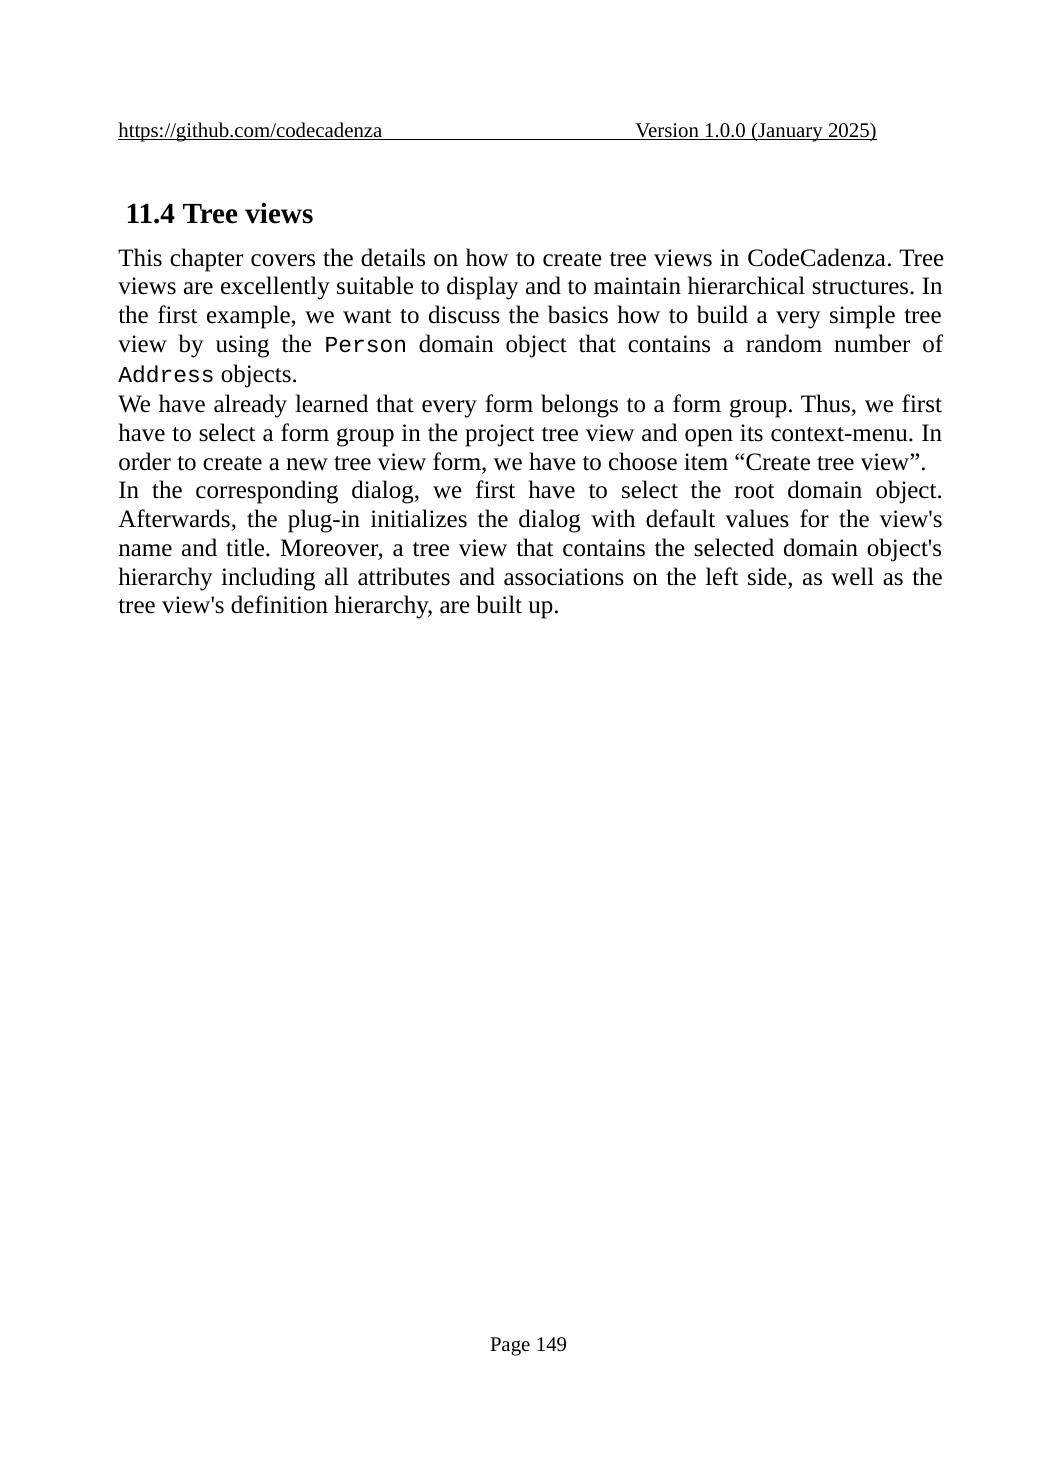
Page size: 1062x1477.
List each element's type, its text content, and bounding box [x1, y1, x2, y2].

subtitle Tree views [118, 197, 944, 230]
text In the corresponding dialog, we first have to select the root domain object. Afterwards, the plug-in initializes the dialog with default values for the view's name and title. Moreover, a tree view that contains the selected domain object's hierarchy including all attributes and associations on the left side, as well as the tree view's definition hierarchy, are built up. [118, 476, 944, 619]
text We have already learned that every form belongs to a form group. Thus, we first have to select a form group in the project tree view and open its context-menu. In order to create a new tree view form, we have to choose item “Create tree view”. [118, 389, 944, 476]
text This chapter covers the details on how to create tree views in CodeCadenza. Tree views are excellently suitable to display and to maintain hierarchical structures. In the first example, we want to discuss the basics how to build a very simple tree view by using the Person domain object that contains a random number of Address objects. [118, 243, 944, 389]
